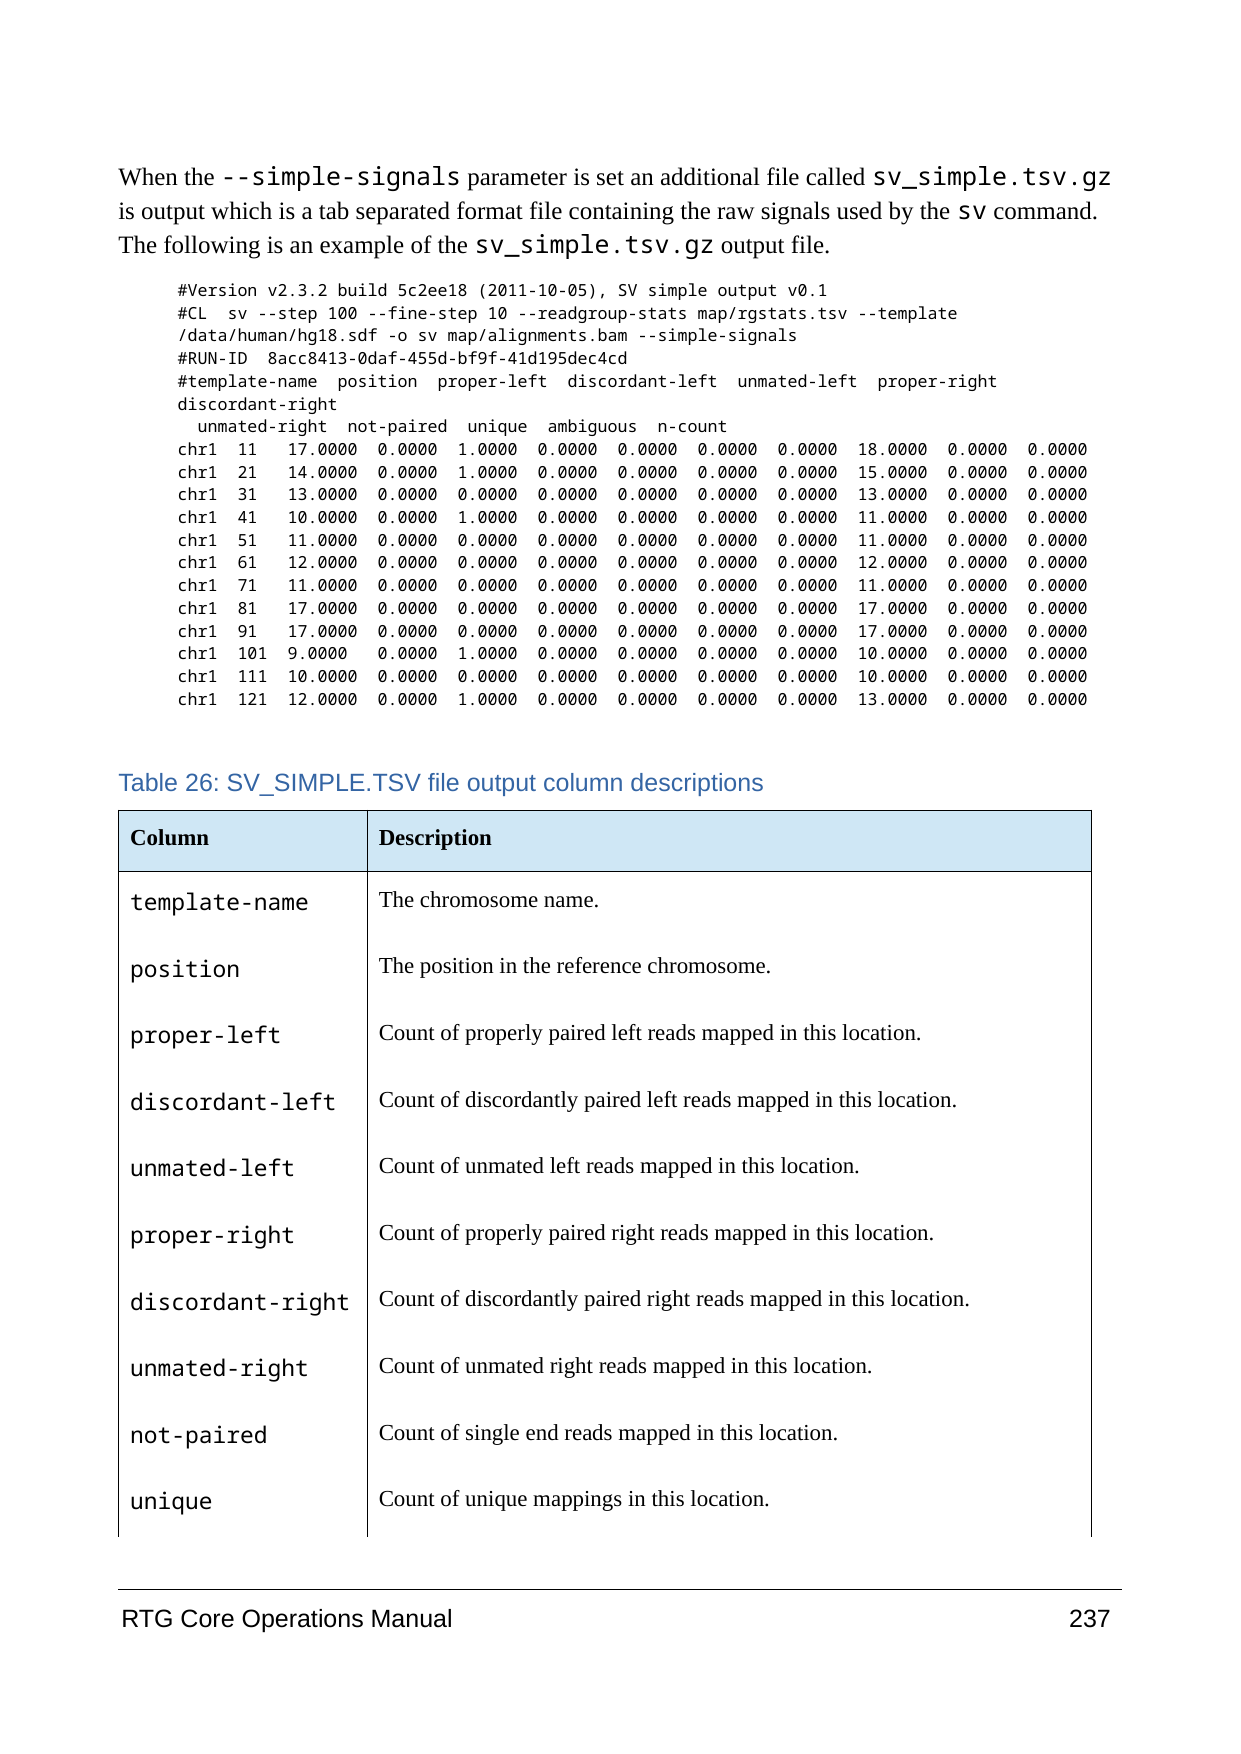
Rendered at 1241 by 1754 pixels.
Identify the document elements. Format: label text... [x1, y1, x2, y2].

table_cell The position in the reference chromosome. [368, 938, 1091, 1004]
table_cell proper-right [119, 1204, 367, 1271]
text chr1 41 10.0000 0.0000 1.0000 0.0000 0.0000 0.0000 0.0000 11.0000 0.0000 0.0000 [177, 506, 1122, 528]
text chr1 81 17.0000 0.0000 0.0000 0.0000 0.0000 0.0000 0.0000 17.0000 0.0000 0.0000 [177, 596, 1122, 619]
text chr1 91 17.0000 0.0000 0.0000 0.0000 0.0000 0.0000 0.0000 17.0000 0.0000 0.0000 [177, 619, 1122, 642]
text #Version v2.3.2 build 5c2ee18 (2011-10-05), SV simple output v0.1 [177, 278, 1122, 301]
table_cell unmated-left [119, 1138, 367, 1204]
text #CL sv --step 100 --fine-step 10 --readgroup-stats map/rgstats.tsv --template /data/human/hg18.sdf -o sv map/alignments.bam --simple-signals [177, 301, 1122, 347]
text chr1 61 12.0000 0.0000 0.0000 0.0000 0.0000 0.0000 0.0000 12.0000 0.0000 0.0000 [177, 551, 1122, 574]
table_cell template-name [119, 872, 367, 938]
table_cell position [119, 938, 367, 1004]
table_cell discordant-right [119, 1271, 367, 1337]
table_cell discordant-left [119, 1071, 367, 1138]
table_cell Count of unmated right reads mapped in this location. [368, 1337, 1091, 1404]
table_cell Count of properly paired right reads mapped in this location. [368, 1204, 1091, 1271]
table_cell Count of properly paired left reads mapped in this location. [368, 1005, 1091, 1071]
text #template-name position proper-left discordant-left unmated-left proper-right discordant-right unmated-right not-paired unique ambiguous n-count [177, 369, 1122, 437]
table_cell unmated-right [119, 1337, 367, 1404]
table_cell unique [119, 1470, 367, 1537]
text chr1 71 11.0000 0.0000 0.0000 0.0000 0.0000 0.0000 0.0000 11.0000 0.0000 0.0000 [177, 574, 1122, 596]
table_cell not-paired [119, 1404, 367, 1470]
text chr1 121 12.0000 0.0000 1.0000 0.0000 0.0000 0.0000 0.0000 13.0000 0.0000 0.0000 [177, 687, 1122, 710]
text chr1 101 9.0000 0.0000 1.0000 0.0000 0.0000 0.0000 0.0000 10.0000 0.0000 0.0000 [177, 642, 1122, 664]
text chr1 11 17.0000 0.0000 1.0000 0.0000 0.0000 0.0000 0.0000 18.0000 0.0000 0.0000 [177, 437, 1122, 460]
text When the --simple-signals parameter is set an additional file called sv_simple.tsv.gz is output which is a tab separated format file containing the raw signals used by the sv command. The following is an example of the sv_simple.tsv.gz output file. [118, 159, 1122, 261]
table_header Column [119, 811, 367, 871]
text chr1 31 13.0000 0.0000 0.0000 0.0000 0.0000 0.0000 0.0000 13.0000 0.0000 0.0000 [177, 483, 1122, 506]
table_cell Count of unmated left reads mapped in this location. [368, 1138, 1091, 1204]
text chr1 111 10.0000 0.0000 0.0000 0.0000 0.0000 0.0000 0.0000 10.0000 0.0000 0.0000 [177, 664, 1122, 687]
table_header Description [368, 811, 1091, 871]
table_cell Count of unique mappings in this location. [368, 1470, 1091, 1537]
text chr1 51 11.0000 0.0000 0.0000 0.0000 0.0000 0.0000 0.0000 11.0000 0.0000 0.0000 [177, 528, 1122, 551]
text #RUN-ID 8acc8413-0daf-455d-bf9f-41d195dec4cd [177, 347, 1122, 369]
text Table 26: SV_SIMPLE.TSV file output column descriptions [118, 768, 1122, 797]
table_cell Count of discordantly paired left reads mapped in this location. [368, 1071, 1091, 1138]
table_cell The chromosome name. [368, 872, 1091, 938]
text chr1 21 14.0000 0.0000 1.0000 0.0000 0.0000 0.0000 0.0000 15.0000 0.0000 0.0000 [177, 460, 1122, 483]
table_cell Count of single end reads mapped in this location. [368, 1404, 1091, 1470]
table_cell Count of discordantly paired right reads mapped in this location. [368, 1271, 1091, 1337]
table_cell proper-left [119, 1005, 367, 1071]
